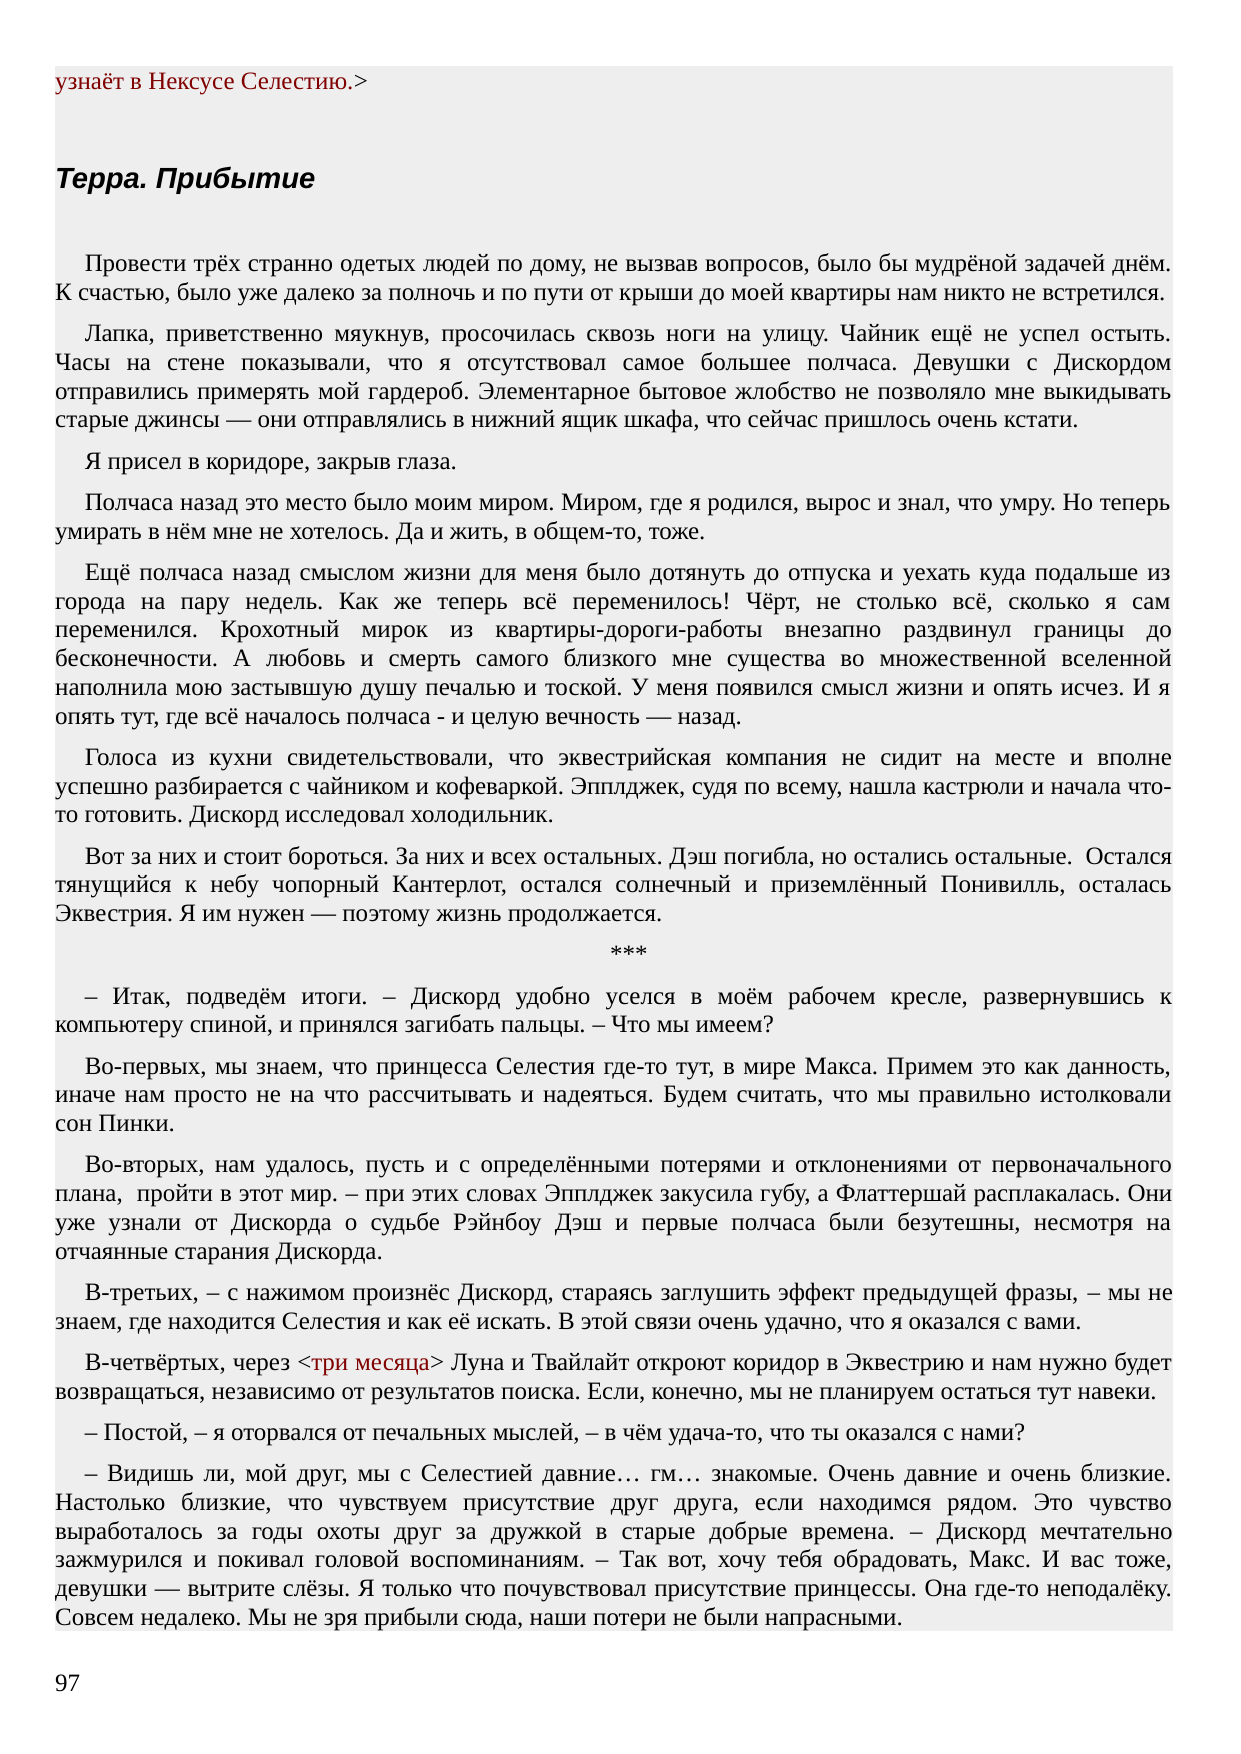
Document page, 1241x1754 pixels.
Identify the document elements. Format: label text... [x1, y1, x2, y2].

text Ещё полчаса назад смыслом жизни для меня было дотянуть до отпуска и уехать куда подальше из города на пару недель. Как же теперь всё переменилось! Чёрт, не столько всё, сколько я сам переменился. Крохотный мирок из квартиры-дороги-работы внезапно раздвинул границы до бесконечности. А любовь и смерть самого близкого мне существа во множественной вселенной наполнила мою застывшую душу печалью и тоской. У меня появился смысл жизни и опять исчез. И я опять тут, где всё началось полчаса - и целую вечность — назад. [55, 557, 1173, 729]
text узнаёт в Нексусе Селестию.> [55, 66, 1173, 95]
text Провести трёх странно одетых людей по дому, не вызвав вопросов, было бы мудрёной задачей днём. К счастью, было уже далеко за полночь и по пути от крыши до моей квартиры нам никто не встретился. [55, 248, 1173, 306]
text Я присел в коридоре, закрыв глаза. [55, 446, 1173, 474]
text Голоса из кухни свидетельствовали, что эквестрийская компания не сидит на месте и вполне успешно разбирается с чайником и кофеваркой. Эпплджек, судя по всему, нашла кастрюли и начала что-то готовить. Дискорд исследовал холодильник. [55, 742, 1173, 828]
text Во-вторых, нам удалось, пусть и с определёнными потерями и отклонениями от первоначального плана, пройти в этот мир. – при этих словах Эпплджек закусила губу, а Флаттершай расплакалась. Они уже узнали от Дискорда о судьбе Рэйнбоу Дэш и первые полчаса были безутешны, несмотря на отчаянные старания Дискорда. [55, 1149, 1173, 1264]
text В-третьих, – с нажимом произнёс Дискорд, стараясь заглушить эффект предыдущей фразы, – мы не знаем, где находится Селестия и как её искать. В этой связи очень удачно, что я оказался с вами. [55, 1277, 1173, 1334]
text Во-первых, мы знаем, что принцесса Селестия где-то тут, в мире Макса. Примем это как данность, иначе нам просто не на что рассчитывать и надеяться. Будем считать, что мы правильно истолковали сон Пинки. [55, 1051, 1173, 1137]
text Полчаса назад это место было моим миром. Миром, где я родился, вырос и знал, что умру. Но теперь умирать в нём мне не хотелось. Да и жить, в общем-то, тоже. [55, 487, 1173, 544]
text Вот за них и стоит бороться. За них и всех остальных. Дэш погибла, но остались остальные. Остался тянущийся к небу чопорный Кантерлот, остался солнечный и приземлённый Понивилль, осталась Эквестрия. Я им нужен — поэтому жизнь продолжается. [55, 841, 1173, 927]
subtitle Терра. Прибытие [55, 161, 1173, 194]
text Лапка, приветственно мяукнув, просочилась сквозь ноги на улицу. Чайник ещё не успел остыть. Часы на стене показывали, что я отсутствовал самое большее полчаса. Девушки с Дискордом отправились примерять мой гардероб. Элементарное бытовое жлобство не позволяло мне выкидывать старые джинсы — они отправлялись в нижний ящик шкафа, что сейчас пришлось очень кстати. [55, 318, 1173, 433]
text В-четвёртых, через <три месяца> Луна и Твайлайт откроют коридор в Эквестрию и нам нужно будет возвращаться, независимо от результатов поиска. Если, конечно, мы не планируем остаться тут навеки. [55, 1347, 1173, 1404]
text *** [55, 939, 1173, 968]
text – Итак, подведём итоги. – Дискорд удобно уселся в моём рабочем кресле, развернувшись к компьютеру спиной, и принялся загибать пальцы. – Что мы имеем? [55, 981, 1173, 1038]
text – Видишь ли, мой друг, мы с Селестией давние… гм… знакомые. Очень давние и очень близкие. Настолько близкие, что чувствуем присутствие друг друга, если находимся рядом. Это чувство выработалось за годы охоты друг за дружкой в старые добрые времена. – Дискорд мечтательно зажмурился и покивал головой воспоминаниям. – Так вот, хочу тебя обрадовать, Макс. И вас тоже, девушки — вытрите слёзы. Я только что почувствовал присутствие принцессы. Она где-то неподалёку. Совсем недалеко. Мы не зря прибыли сюда, наши потери не были напрасными. [55, 1458, 1173, 1631]
text – Постой, – я оторвался от печальных мыслей, – в чём удача-то, что ты оказался с нами? [55, 1417, 1173, 1446]
